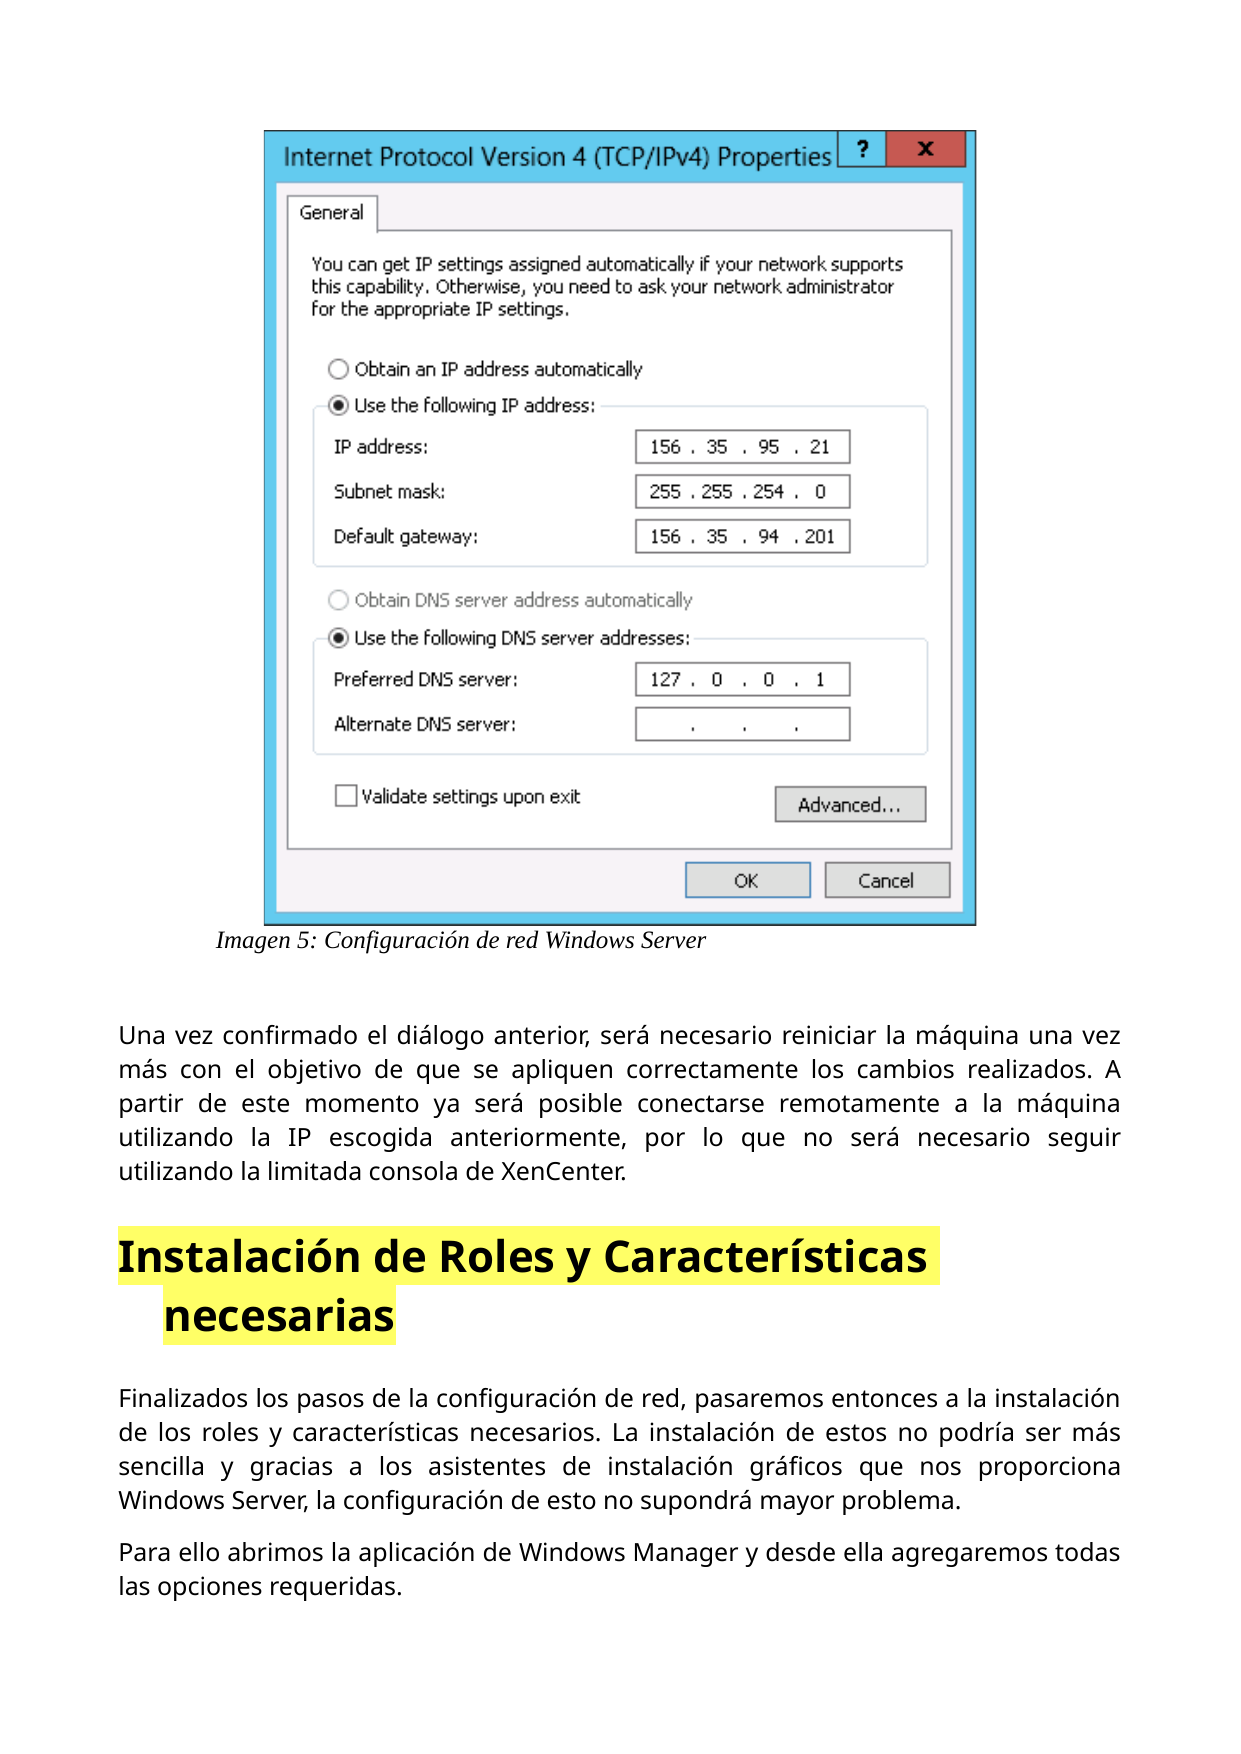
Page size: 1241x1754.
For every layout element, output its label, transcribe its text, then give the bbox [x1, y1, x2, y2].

text Para ello abrimos la aplicación de Windows Manager y desde ella agregaremos todas las opciones requeridas. [118, 1535, 1122, 1603]
subtitle Instalación de Roles y Características necesarias [118, 1226, 1122, 1345]
text Una vez confirmado el diálogo anterior, será necesario reiniciar la máquina una vez más con el objetivo de que se apliquen correctamente los cambios realizados. A partir de este momento ya será posible conectarse remotamente a la máquina utilizando la IP escogida anteriormente, por lo que no será necesario seguir utilizando la limitada consola de XenCenter. [118, 1018, 1122, 1188]
text Imagen 5: Configuración de red Windows Server [216, 926, 1025, 954]
text Finalizados los pasos de la configuración de red, pasaremos entonces a la instalación de los roles y características necesarios. La instalación de estos no podría ser más sencilla y gracias a los asistentes de instalación gráficos que nos proporciona Windows Server, la configuración de esto no supondrá mayor problema. [118, 1381, 1122, 1517]
picture [263, 130, 977, 926]
